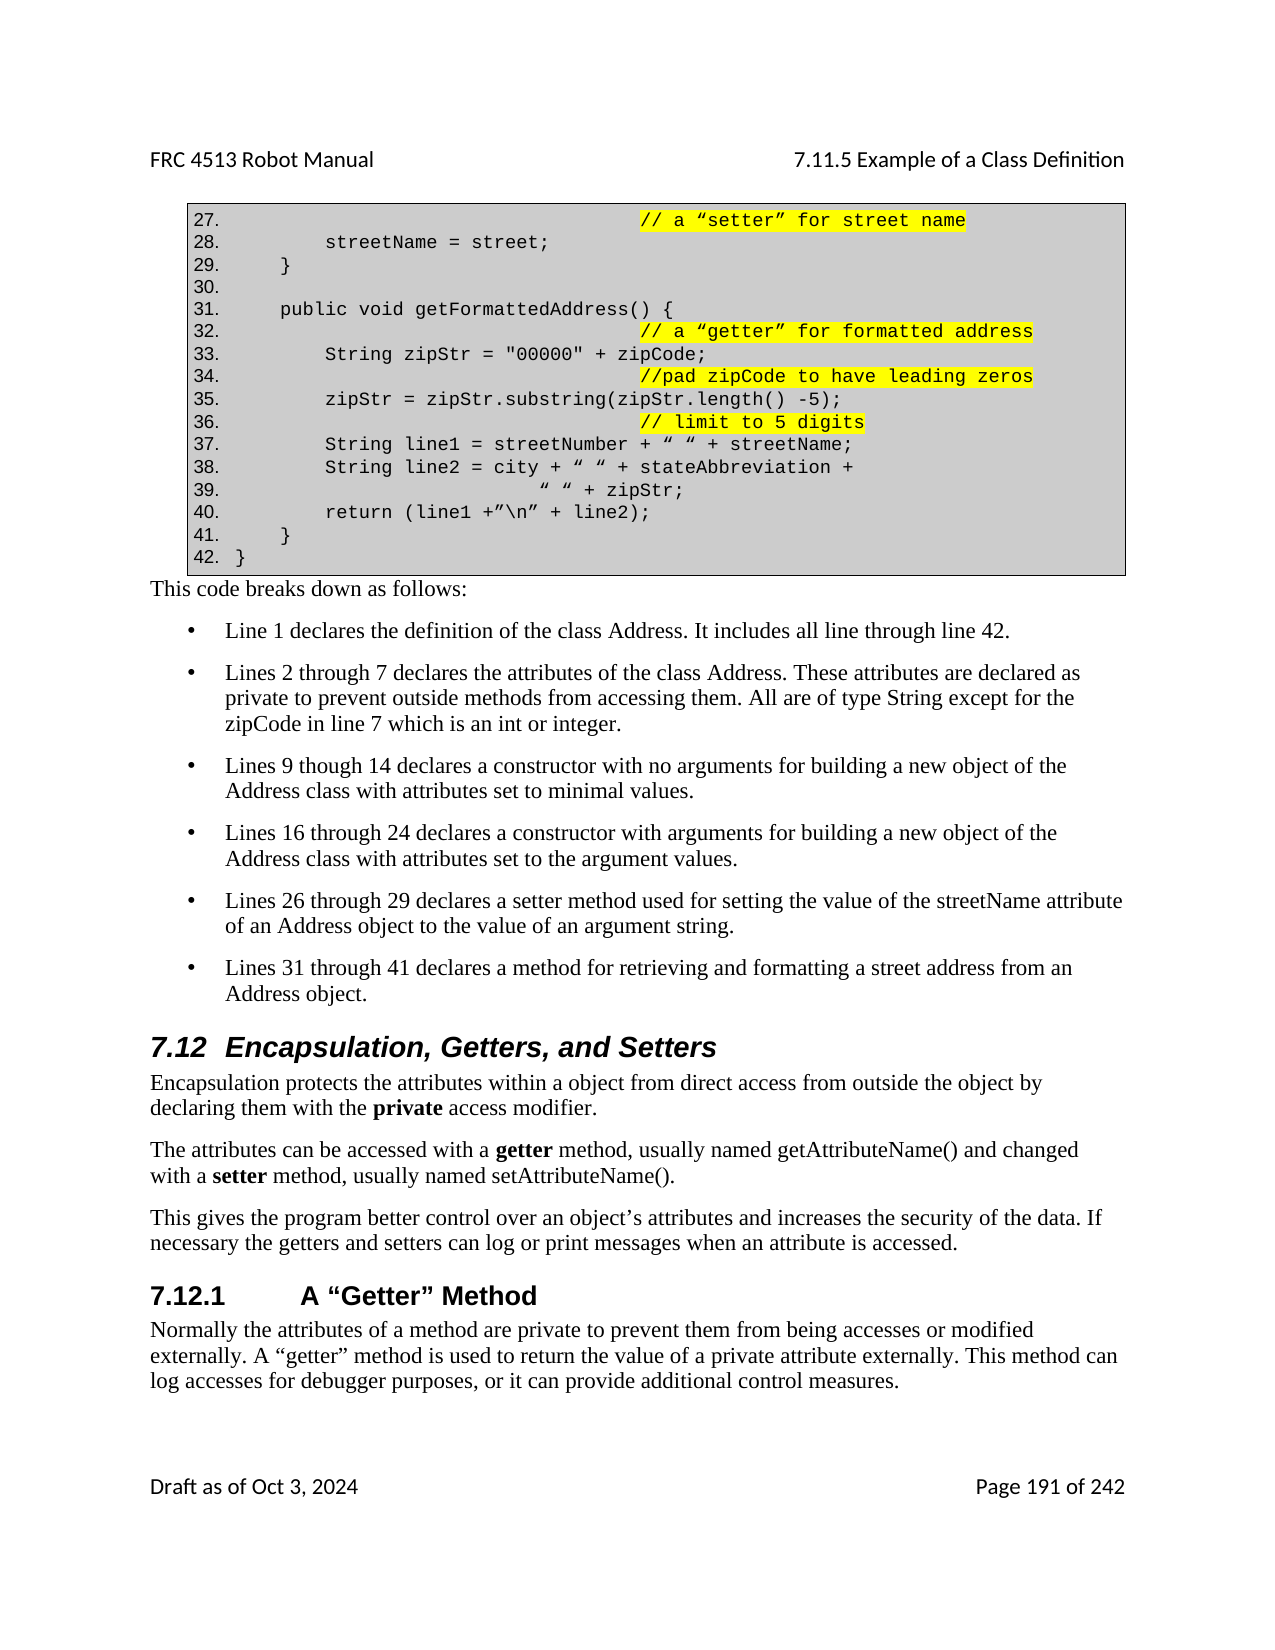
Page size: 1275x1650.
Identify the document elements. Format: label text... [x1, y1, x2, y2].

list } [188, 541, 1125, 575]
list Lines 9 though 14 declares a constructor with no arguments for building a new object of the Address class with attributes set to minimal values. [187, 753, 1125, 803]
list } [188, 518, 1125, 541]
text The attributes can be accessed with a getter method, usually named getAttributeName() and changed with a setter method, usually named setAttributeName(). [150, 1137, 1125, 1188]
list Lines 2 through 7 declares the attributes of the class Address. These attributes are declared as private to prevent outside methods from accessing them. All are of type String except for the zipCode in line 7 which is an int or integer. [187, 660, 1125, 736]
text This gives the program better control over an object’s attributes and increases the security of the data. If necessary the getters and setters can log or print messages when an attribute is accessed. [150, 1205, 1125, 1256]
list return (line1 +”\n” + line2); [188, 495, 1125, 518]
list zipStr = zipStr.substring(zipStr.length() -5); [188, 382, 1125, 405]
list // a “setter” for street name [188, 204, 1125, 226]
list String zipStr = "00000" + zipCode; [188, 337, 1125, 360]
text Encapsulation protects the attributes within a object from direct access from outside the object by declaring them with the private access modifier. [150, 1070, 1125, 1121]
list String line1 = streetNumber + “ “ + streetName; [188, 428, 1125, 450]
list // a “getter” for formatted address [188, 314, 1125, 337]
subtitle A “Getter” Method [150, 1281, 1125, 1311]
list Line 1 declares the definition of the class Address. It includes all line through line 42. [187, 618, 1125, 643]
list String line2 = city + “ “ + stateAbbreviation + [188, 450, 1125, 473]
text This code breaks down as follows: [150, 576, 1125, 601]
list //pad zipCode to have leading zeros [188, 360, 1125, 382]
list Lines 26 through 29 declares a setter method used for setting the value of the streetName attribute of an Address object to the value of an argument string. [187, 888, 1125, 938]
list // limit to 5 digits [188, 405, 1125, 428]
list “ “ + zipStr; [188, 473, 1125, 495]
subtitle Encapsulation, Getters, and Setters [150, 1031, 1125, 1063]
text Normally the attributes of a method are private to prevent them from being accesses or modified externally. A “getter” method is used to return the value of a private attribute externally. This method can log accesses for debugger purposes, or it can provide additional control measures. [150, 1317, 1125, 1393]
list streetName = street; [188, 226, 1125, 248]
list public void getFormattedAddress() { [188, 292, 1125, 314]
list Lines 16 through 24 declares a constructor with arguments for building a new object of the Address class with attributes set to the argument values. [187, 820, 1125, 871]
list Lines 31 through 41 declares a method for retrieving and formatting a street address from an Address object. [187, 955, 1125, 1006]
list } [188, 248, 1125, 271]
